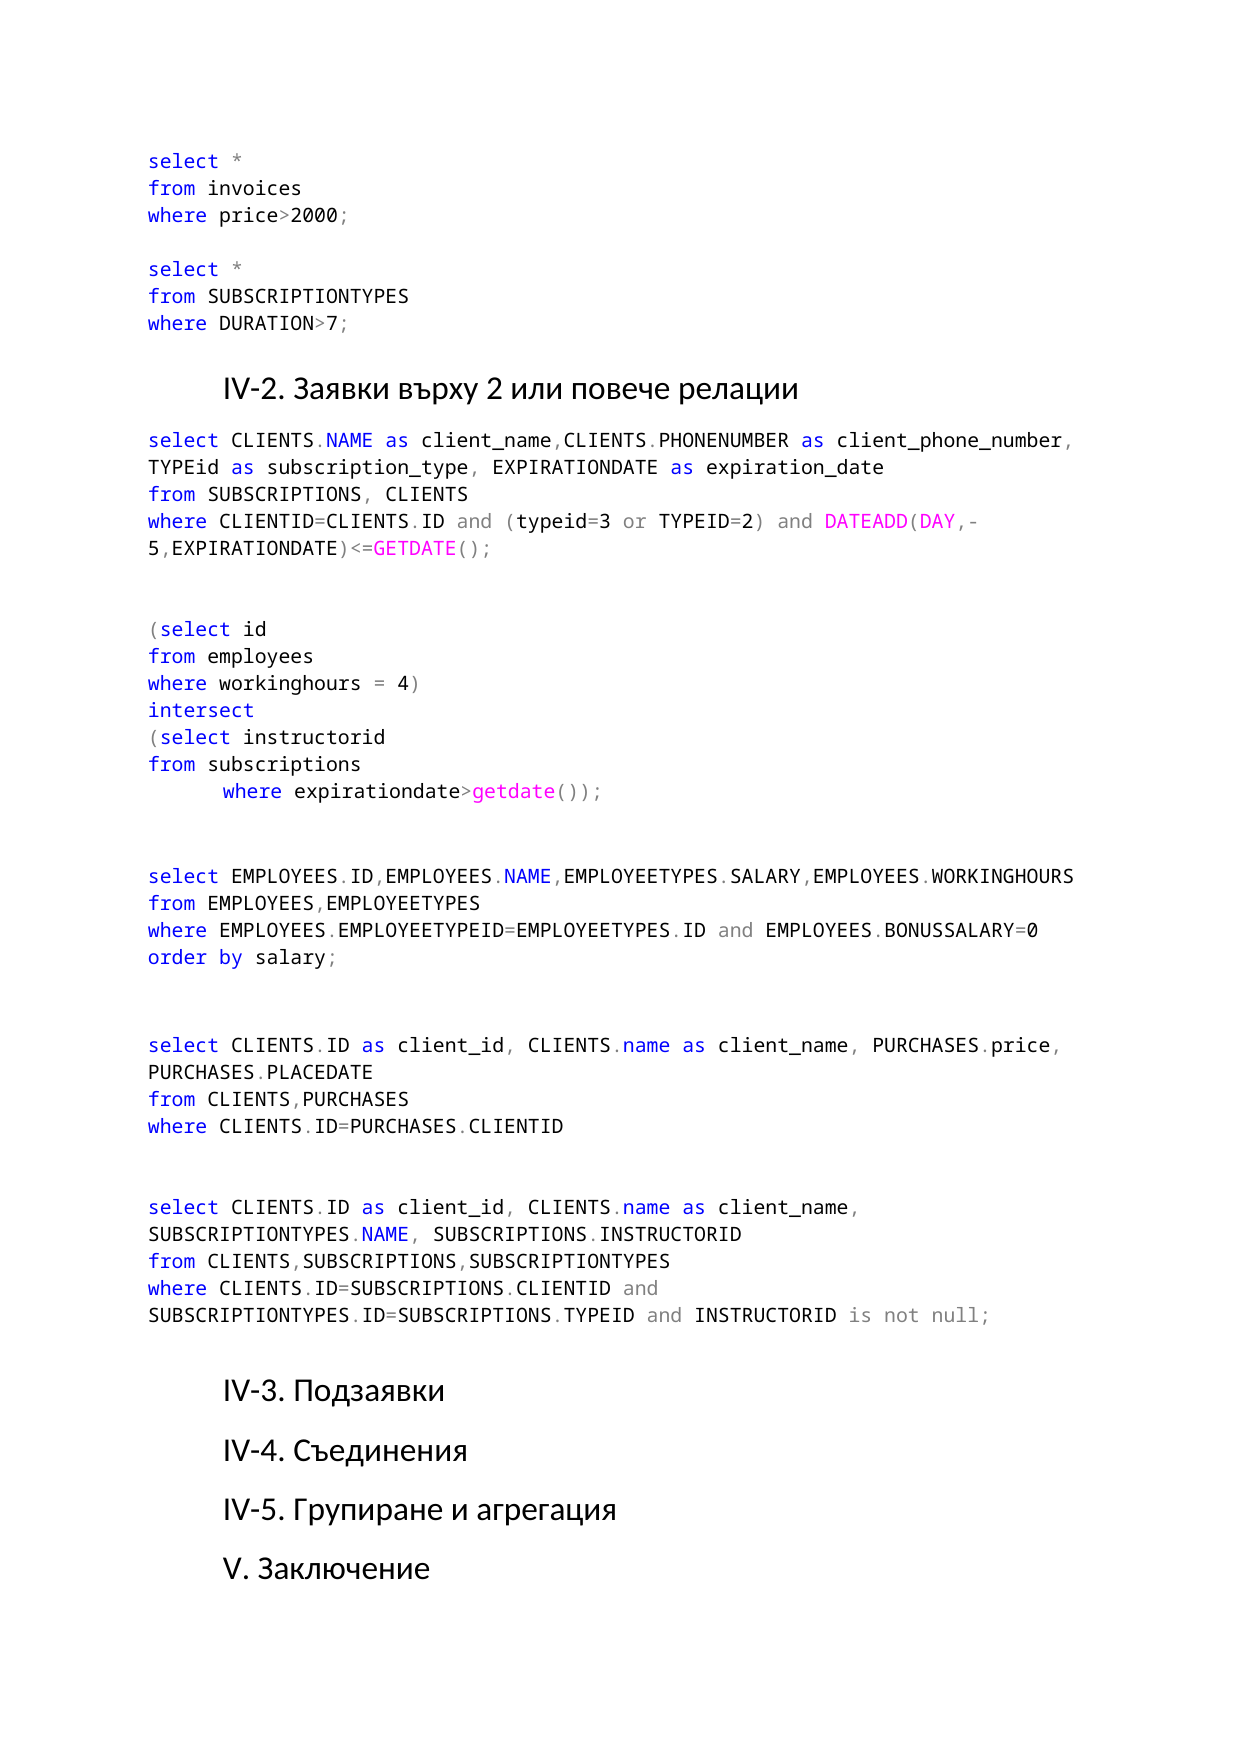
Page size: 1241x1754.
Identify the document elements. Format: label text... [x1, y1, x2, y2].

text (select instructorid [148, 723, 1093, 750]
text where CLIENTS.ID=PURCHASES.CLIENTID [148, 1113, 1093, 1139]
list V. Заключение [223, 1547, 1093, 1588]
text from CLIENTS,SUBSCRIPTIONS,SUBSCRIPTIONTYPES [148, 1247, 1093, 1274]
text where price>2000; [148, 202, 1093, 228]
text where CLIENTID=CLIENTS.ID and (typeid=3 or TYPEID=2) and DATEADD(DAY,-5,EXPIRATIONDATE)<=GETDATE(); [148, 507, 1093, 561]
text where workinghours = 4) [148, 669, 1093, 696]
text select EMPLOYEES.ID,EMPLOYEES.NAME,EMPLOYEETYPES.SALARY,EMPLOYEES.WORKINGHOURS [148, 863, 1093, 890]
text select CLIENTS.NAME as client_name,CLIENTS.PHONENUMBER as client_phone_number, TYPEid as subscription_type, EXPIRATIONDATE as expiration_date [148, 426, 1093, 480]
text select * [148, 148, 1093, 174]
text from EMPLOYEES,EMPLOYEETYPES [148, 890, 1093, 917]
list where expirationdate>getdate()); [223, 777, 1093, 804]
text where EMPLOYEES.EMPLOYEETYPEID=EMPLOYEETYPES.ID and EMPLOYEES.BONUSSALARY=0 [148, 917, 1093, 944]
text from subscriptions [148, 750, 1093, 777]
text from employees [148, 642, 1093, 669]
text intersect [148, 696, 1093, 723]
list IV-3. Подзаявки [223, 1369, 1093, 1410]
text select CLIENTS.ID as client_id, CLIENTS.name as client_name, SUBSCRIPTIONTYPES.NAME, SUBSCRIPTIONS.INSTRUCTORID [148, 1193, 1093, 1247]
text (select id [148, 615, 1093, 642]
text order by salary; [148, 944, 1093, 971]
text from SUBSCRIPTIONS, CLIENTS [148, 480, 1093, 507]
text from SUBSCRIPTIONTYPES [148, 282, 1093, 309]
text where DURATION>7; [148, 309, 1093, 336]
text from invoices [148, 174, 1093, 202]
text select * [148, 256, 1093, 282]
list IV-4. Съединения [223, 1428, 1093, 1469]
list IV-5. Групиране и агрегация [223, 1488, 1093, 1529]
text where CLIENTS.ID=SUBSCRIPTIONS.CLIENTID and SUBSCRIPTIONTYPES.ID=SUBSCRIPTIONS.TYPEID and INSTRUCTORID is not null; [148, 1274, 1093, 1328]
text select CLIENTS.ID as client_id, CLIENTS.name as client_name, PURCHASES.price, PURCHASES.PLACEDATE [148, 1032, 1093, 1086]
text from CLIENTS,PURCHASES [148, 1086, 1093, 1113]
list IV-2. Заявки върху 2 или повече релации [223, 367, 1093, 408]
